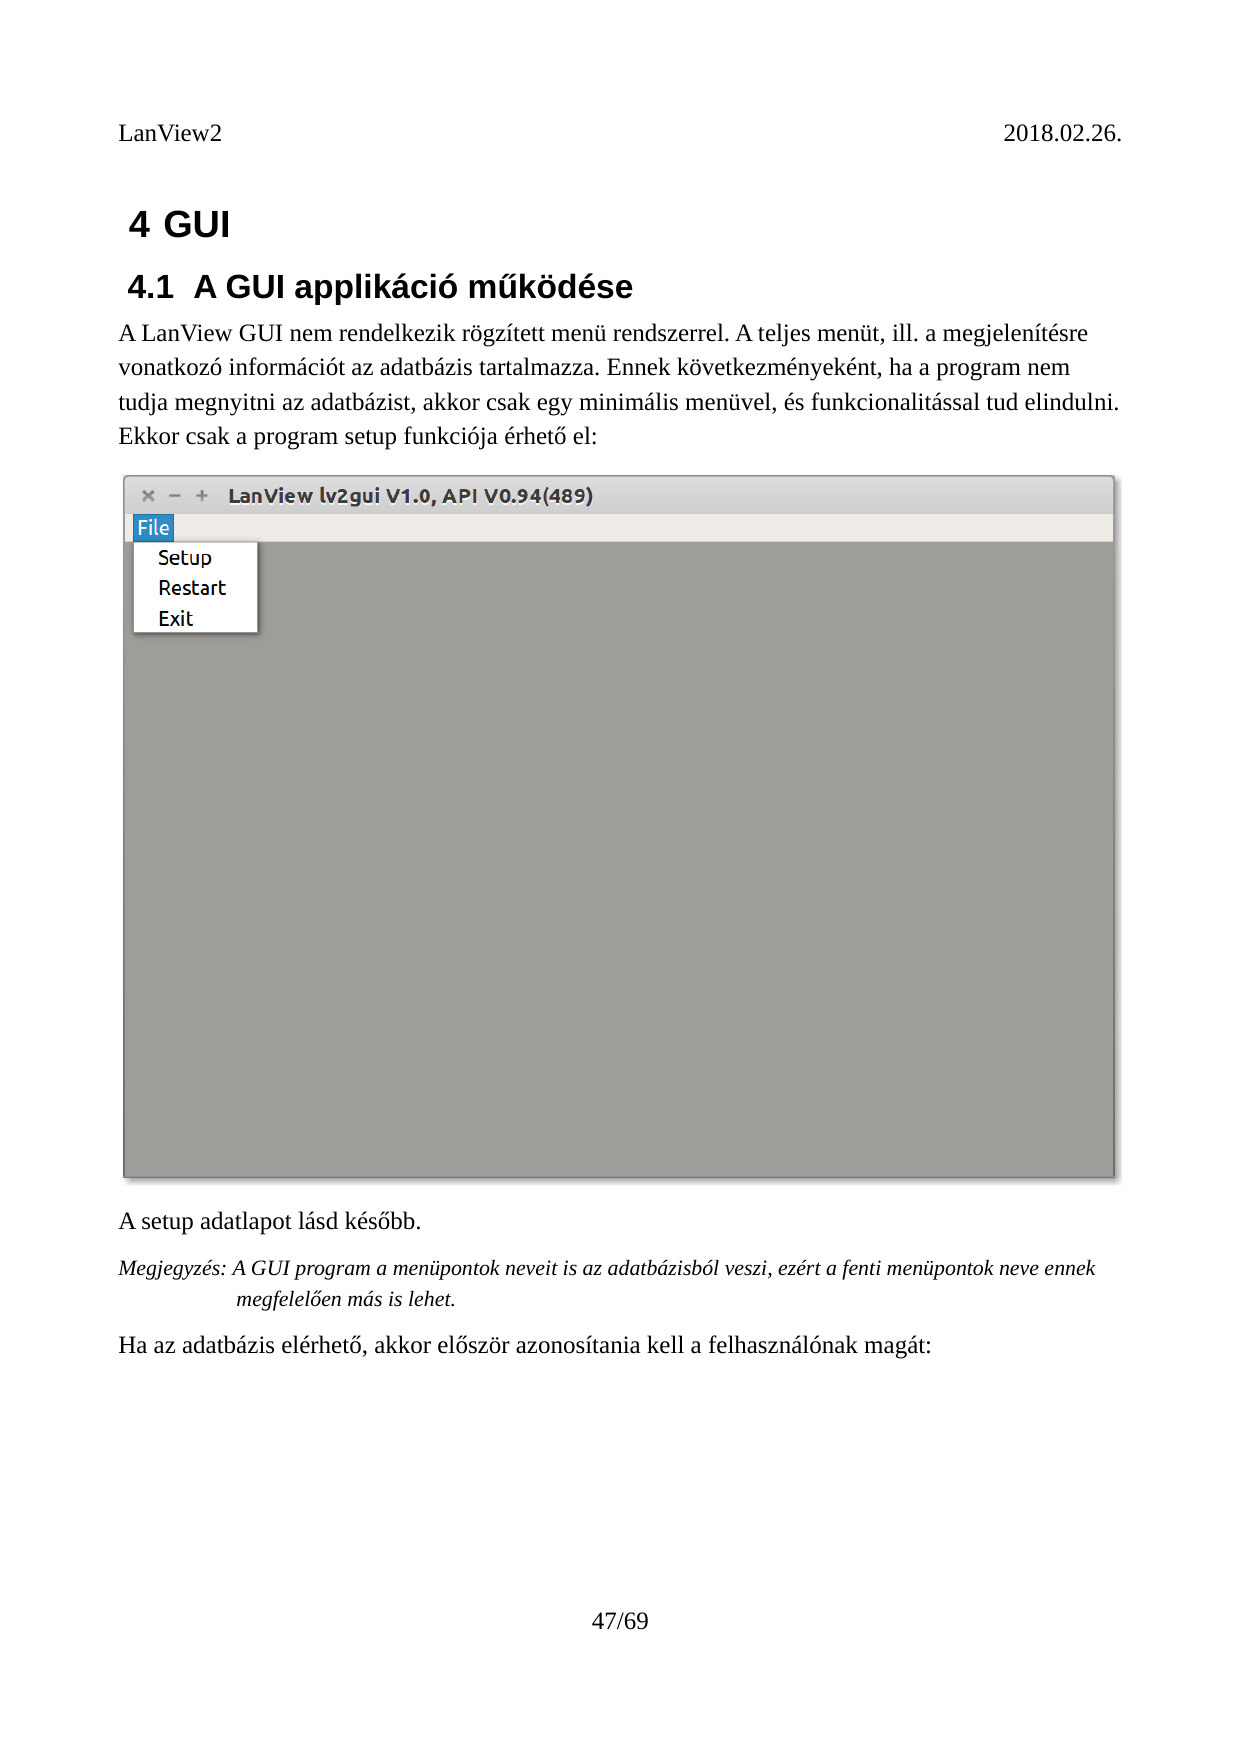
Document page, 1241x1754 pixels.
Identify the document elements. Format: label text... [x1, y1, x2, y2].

picture [118, 470, 1123, 1186]
text Ha az adatbázis elérhető, akkor először azonosítania kell a felhasználónak magát: [118, 1330, 1122, 1359]
text Megjegyzés: A GUI program a menüpontok neveit is az adatbázisból veszi, ezért a fenti menüpontok neve ennek megfelelően más is lehet. [118, 1255, 1122, 1311]
subtitle GUI [118, 202, 1122, 246]
subtitle A GUI applikáció működése [118, 267, 1122, 305]
text A LanView GUI nem rendelkezik rögzített menü rendszerrel. A teljes menüt, ill. a megjelenítésre vonatkozó információt az adatbázis tartalmazza. Ennek következményeként, ha a program nem tudja megnyitni az adatbázist, akkor csak egy minimális menüvel, és funkcionalitással tud elindulni. Ekkor csak a program setup funkciója érhető el: [118, 318, 1122, 450]
text A setup adatlapot lásd később. [118, 1206, 1122, 1235]
